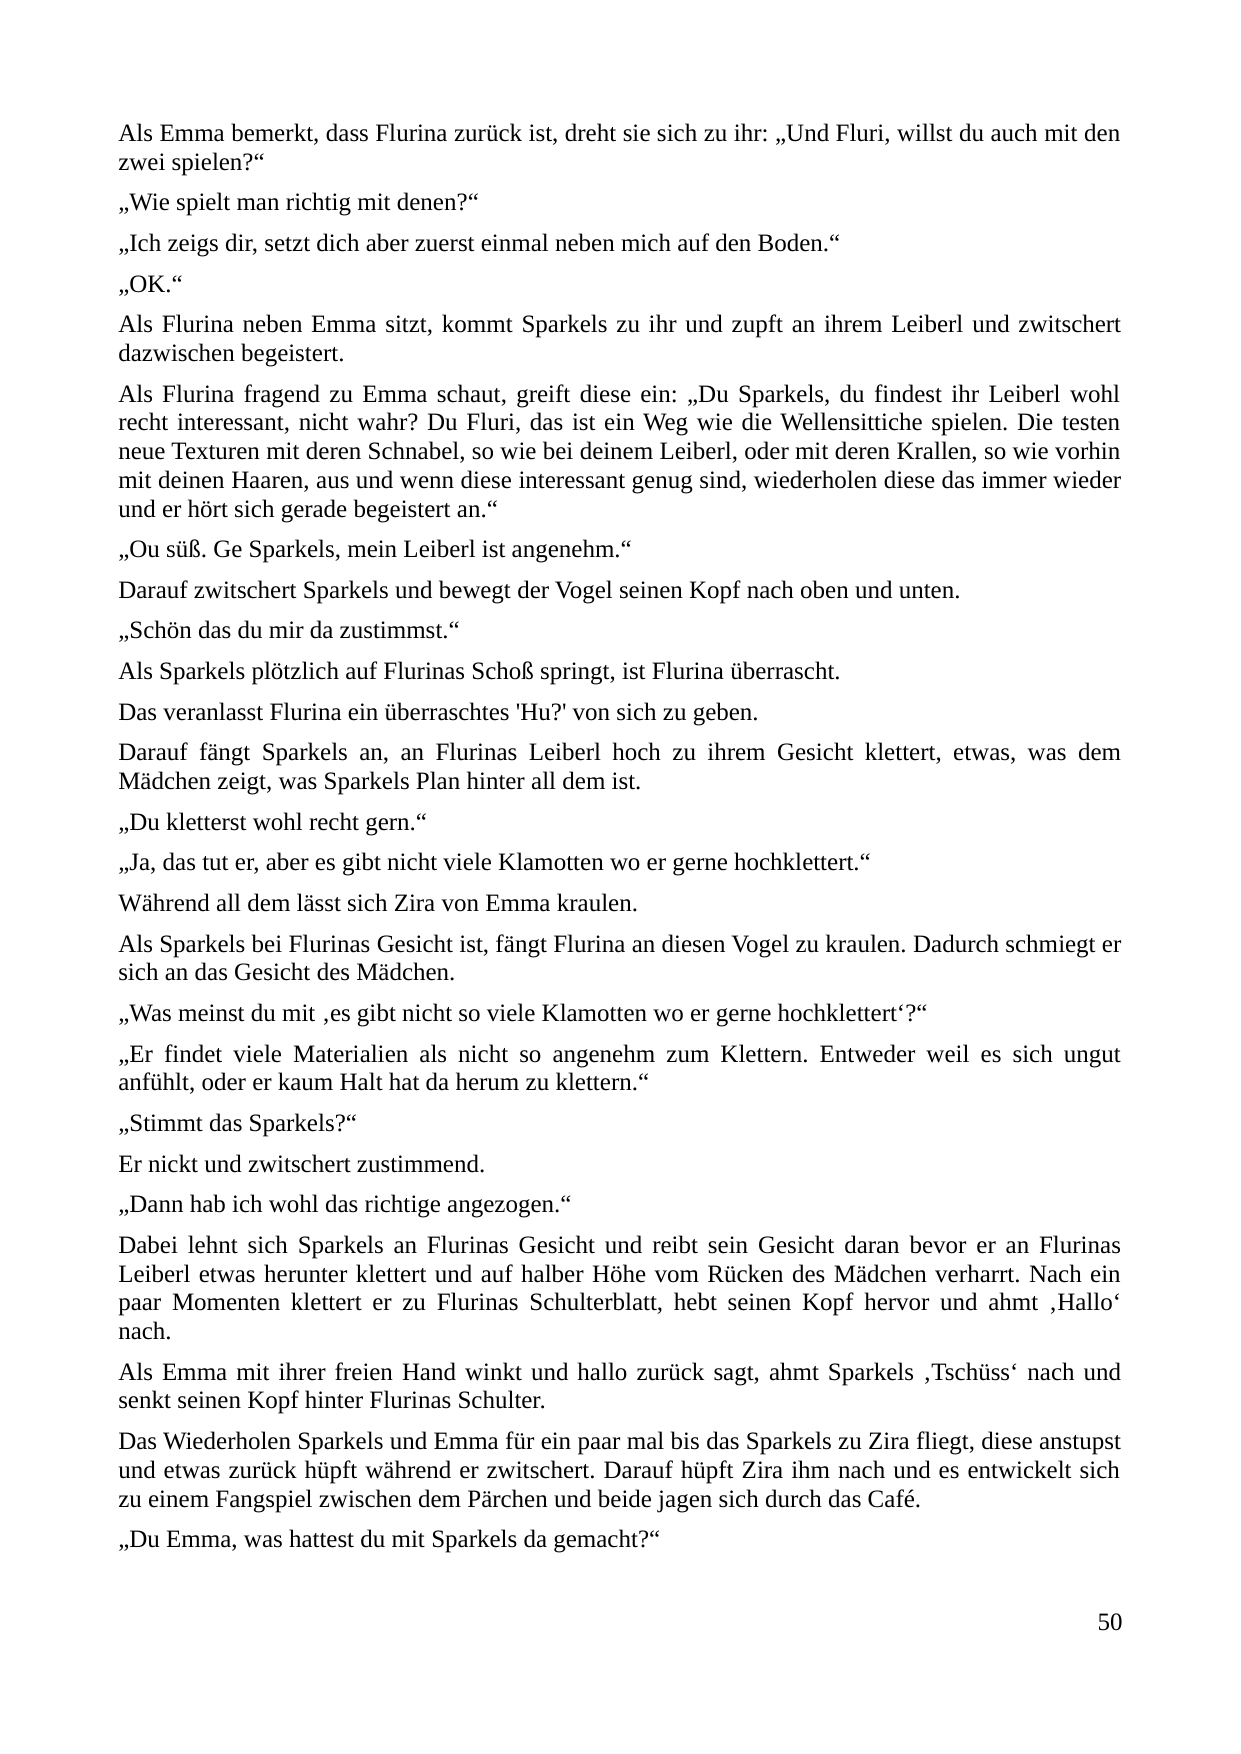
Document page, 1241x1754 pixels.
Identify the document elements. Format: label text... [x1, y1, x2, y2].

text Als Sparkels bei Flurinas Gesicht ist, fängt Flurina an diesen Vogel zu kraulen. Dadurch schmiegt er sich an das Gesicht des Mädchen. [118, 929, 1122, 986]
text Er nickt und zwitschert zustimmend. [118, 1149, 1122, 1177]
text „Ja, das tut er, aber es gibt nicht viele Klamotten wo er gerne hochklettert.“ [118, 847, 1122, 876]
text Während all dem lässt sich Zira von Emma kraulen. [118, 888, 1122, 917]
text „Dann hab ich wohl das richtige angezogen.“ [118, 1189, 1122, 1218]
text „Was meinst du mit ‚es gibt nicht so viele Klamotten wo er gerne hochklettert‘?“ [118, 998, 1122, 1027]
text Dabei lehnt sich Sparkels an Flurinas Gesicht und reibt sein Gesicht daran bevor er an Flurinas Leiberl etwas herunter klettert und auf halber Höhe vom Rücken des Mädchen verharrt. Nach ein paar Momenten klettert er zu Flurinas Schulterblatt, hebt seinen Kopf hervor und ahmt ‚Hallo‘ nach. [118, 1230, 1122, 1345]
text Als Flurina fragend zu Emma schaut, greift diese ein: „Du Sparkels, du findest ihr Leiberl wohl recht interessant, nicht wahr? Du Fluri, das ist ein Weg wie die Wellensittiche spielen. Die testen neue Texturen mit deren Schnabel, so wie bei deinem Leiberl, oder mit deren Krallen, so wie vorhin mit deinen Haaren, aus und wenn diese interessant genug sind, wiederholen diese das immer wieder und er hört sich gerade begeistert an.“ [118, 379, 1122, 522]
text „Du Emma, was hattest du mit Sparkels da gemacht?“ [118, 1524, 1122, 1553]
text Darauf fängt Sparkels an, an Flurinas Leiberl hoch zu ihrem Gesicht klettert, etwas, was dem Mädchen zeigt, was Sparkels Plan hinter all dem ist. [118, 737, 1122, 795]
text „Ou süß. Ge Sparkels, mein Leiberl ist angenehm.“ [118, 534, 1122, 563]
text „Wie spielt man richtig mit denen?“ [118, 187, 1122, 216]
text Das veranlasst Flurina ein überraschtes 'Hu?' von sich zu geben. [118, 697, 1122, 726]
text Darauf zwitschert Sparkels und bewegt der Vogel seinen Kopf nach oben und unten. [118, 575, 1122, 604]
text „Du kletterst wohl recht gern.“ [118, 807, 1122, 836]
text „OK.“ [118, 269, 1122, 297]
text Als Emma bemerkt, dass Flurina zurück ist, dreht sie sich zu ihr: „Und Fluri, willst du auch mit den zwei spielen?“ [118, 118, 1122, 176]
text Als Flurina neben Emma sitzt, kommt Sparkels zu ihr und zupft an ihrem Leiberl und zwitschert dazwischen begeistert. [118, 309, 1122, 367]
text „Ich zeigs dir, setzt dich aber zuerst einmal neben mich auf den Boden.“ [118, 228, 1122, 257]
text Das Wiederholen Sparkels und Emma für ein paar mal bis das Sparkels zu Zira fliegt, diese anstupst und etwas zurück hüpft während er zwitschert. Darauf hüpft Zira ihm nach und es entwickelt sich zu einem Fangspiel zwischen dem Pärchen und beide jagen sich durch das Café. [118, 1426, 1122, 1512]
text Als Emma mit ihrer freien Hand winkt und hallo zurück sagt, ahmt Sparkels ‚Tschüss‘ nach und senkt seinen Kopf hinter Flurinas Schulter. [118, 1357, 1122, 1414]
text „Stimmt das Sparkels?“ [118, 1108, 1122, 1137]
text „Er findet viele Materialien als nicht so angenehm zum Klettern. Entweder weil es sich ungut anfühlt, oder er kaum Halt hat da herum zu klettern.“ [118, 1039, 1122, 1096]
text Als Sparkels plötzlich auf Flurinas Schoß springt, ist Flurina überrascht. [118, 656, 1122, 685]
text „Schön das du mir da zustimmst.“ [118, 616, 1122, 644]
